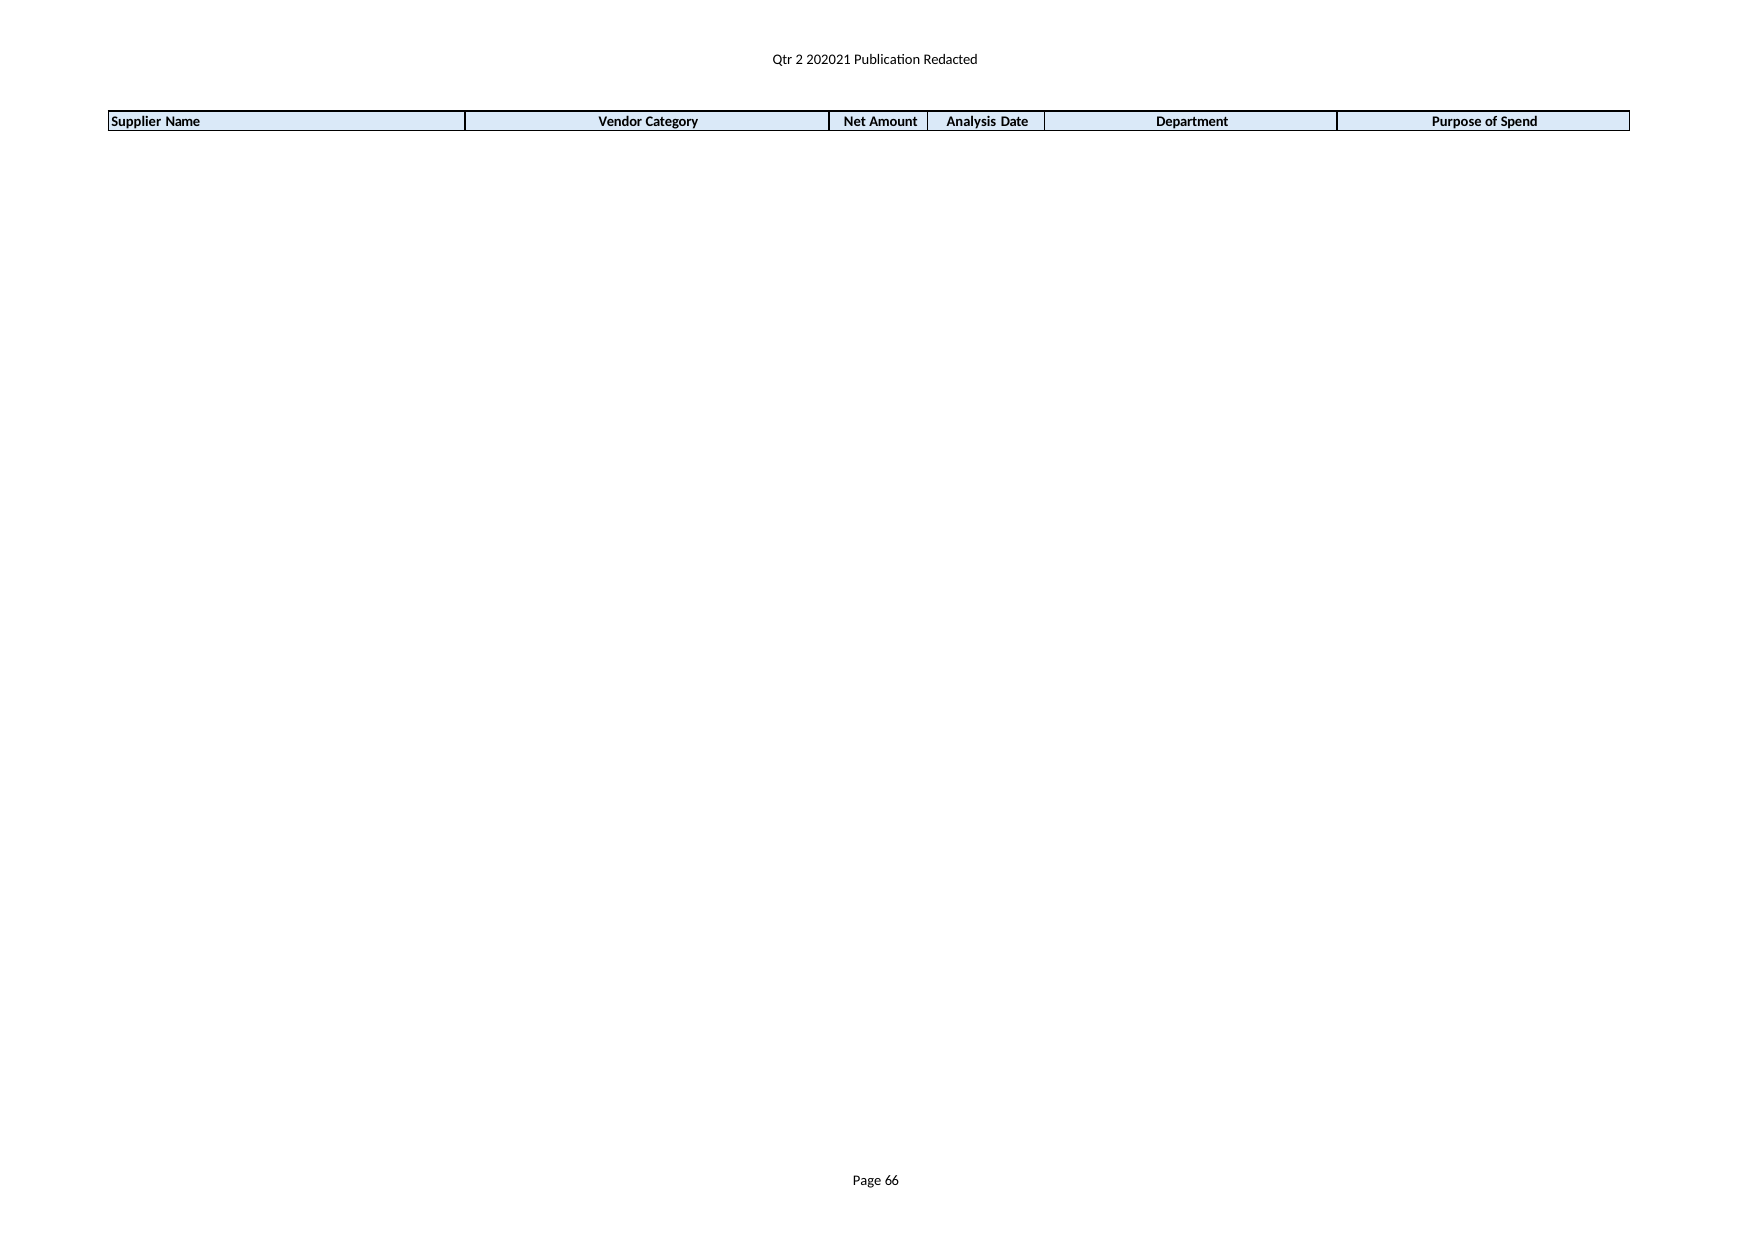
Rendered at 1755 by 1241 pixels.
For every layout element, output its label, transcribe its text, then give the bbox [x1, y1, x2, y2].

table_header Purpose of Spend [1338, 112, 1629, 130]
table_header Vendor Category [466, 112, 828, 130]
table_header Analysis Date [928, 112, 1044, 130]
table_header Supplier Name [109, 112, 464, 130]
table_header Department [1045, 112, 1336, 130]
table_header Net Amount [830, 112, 927, 130]
